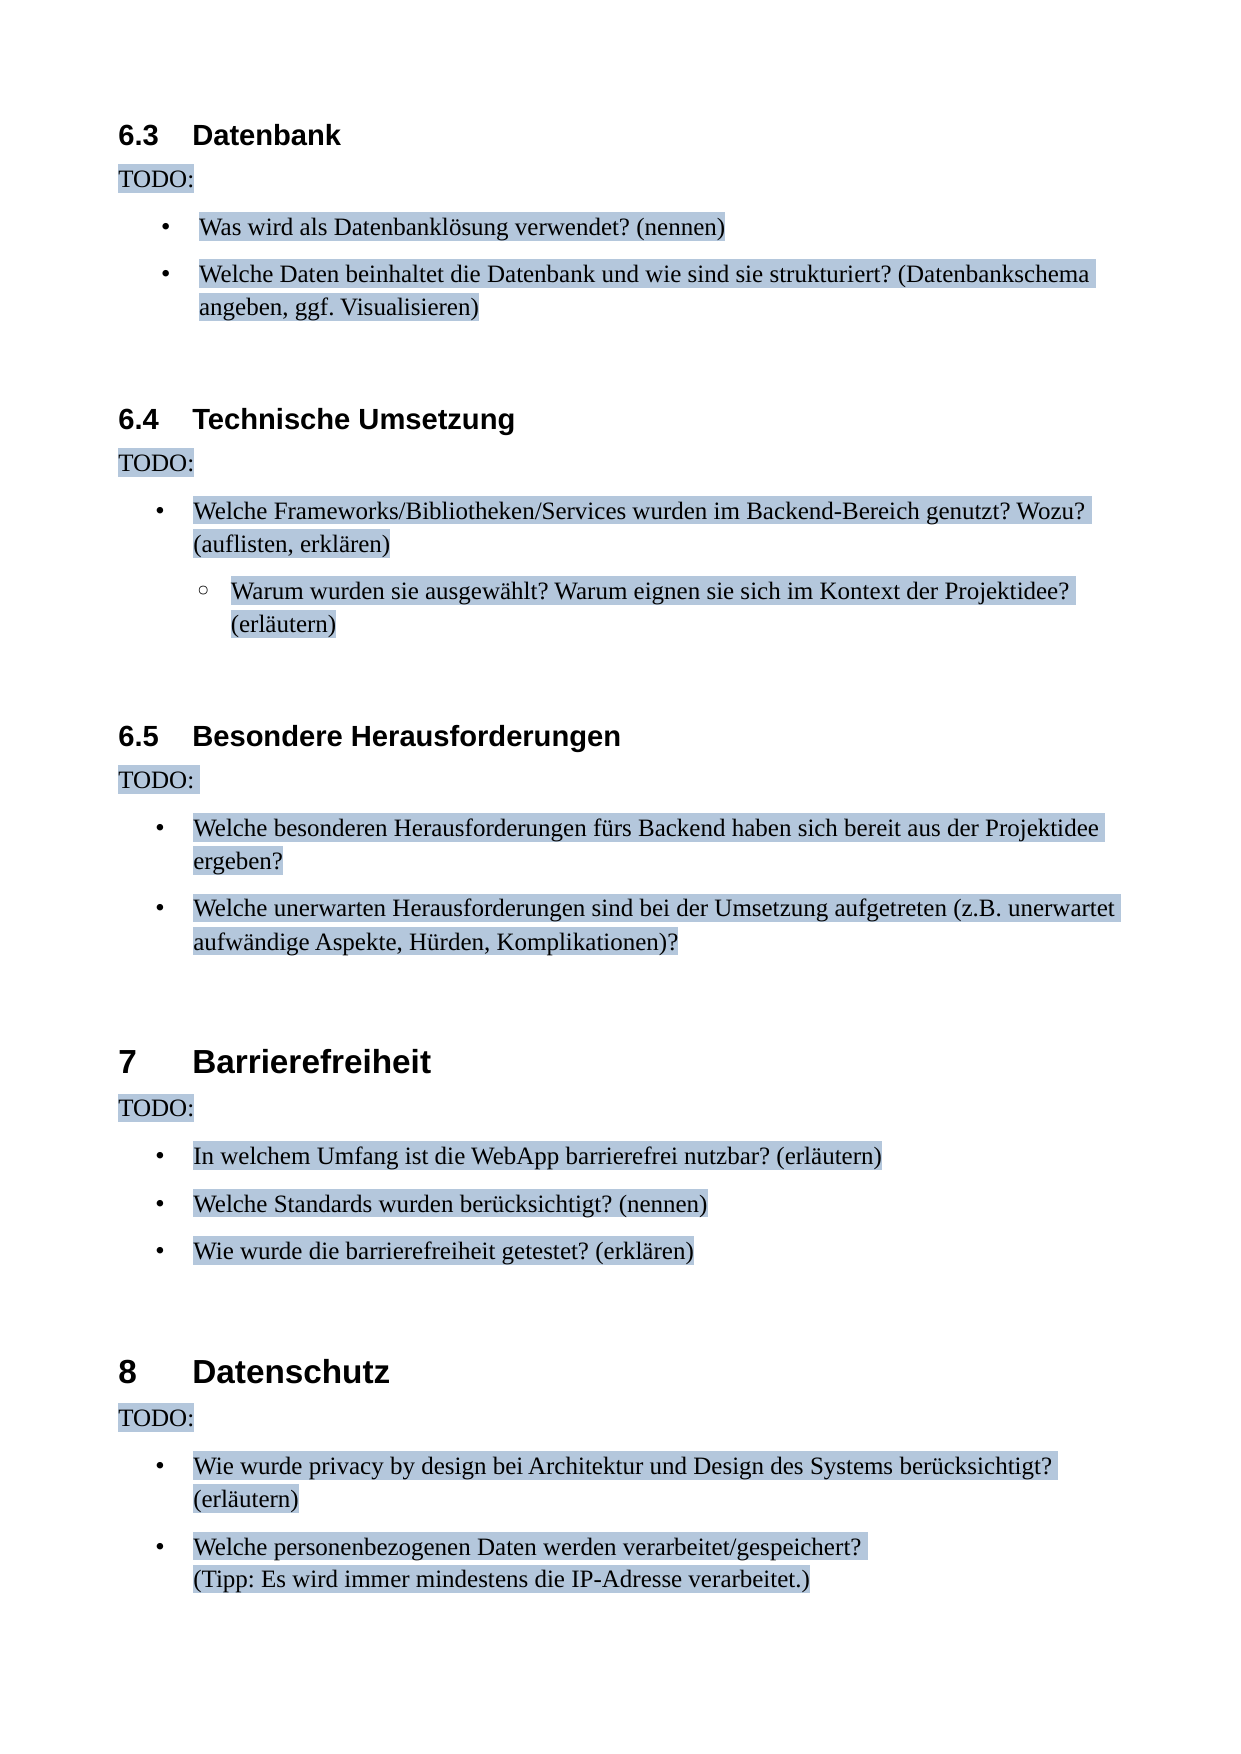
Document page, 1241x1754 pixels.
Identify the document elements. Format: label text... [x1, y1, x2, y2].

subtitle Datenbank [118, 118, 1122, 152]
list Welche unerwarten Herausforderungen sind bei der Umsetzung aufgetreten (z.B. unerwartet aufwändige Aspekte, Hürden, Komplikationen)? [156, 893, 1122, 955]
text TODO: [118, 765, 1122, 794]
list Wie wurde die barrierefreiheit getestet? (erklären) [156, 1236, 1122, 1265]
list Wie wurde privacy by design bei Architektur und Design des Systems berücksichtigt? (erläutern) [156, 1451, 1122, 1513]
subtitle Technische Umsetzung [118, 402, 1122, 436]
subtitle Datenschutz [118, 1352, 1122, 1391]
list Welche besonderen Herausforderungen fürs Backend haben sich bereit aus der Projektidee ergeben? [156, 813, 1122, 875]
list Welche Standards wurden berücksichtigt? (nennen) [156, 1189, 1122, 1217]
list In welchem Umfang ist die WebApp barrierefrei nutzbar? (erläutern) [156, 1141, 1122, 1170]
text TODO: [118, 1403, 1122, 1432]
text TODO: [118, 164, 1122, 193]
list Welche Frameworks/Bibliotheken/Services wurden im Backend-Bereich genutzt? Wozu? (auflisten, erklären) [156, 496, 1122, 558]
text TODO: [118, 1093, 1122, 1122]
text TODO: [118, 448, 1122, 477]
list Was wird als Datenbanklösung verwendet? (nennen) [161, 212, 1122, 241]
list Warum wurden sie ausgewählt? Warum eignen sie sich im Kontext der Projektidee? (erläutern) [193, 576, 1122, 638]
list Welche Daten beinhaltet die Datenbank und wie sind sie strukturiert? (Datenbankschema angeben, ggf. Visualisieren) [161, 259, 1122, 321]
subtitle Besondere Herausforderungen [118, 719, 1122, 753]
subtitle Barrierefreiheit [118, 1043, 1122, 1081]
list Welche personenbezogenen Daten werden verarbeitet/gespeichert? (Tipp: Es wird immer mindestens die IP-Adresse verarbeitet.) [156, 1532, 1122, 1593]
